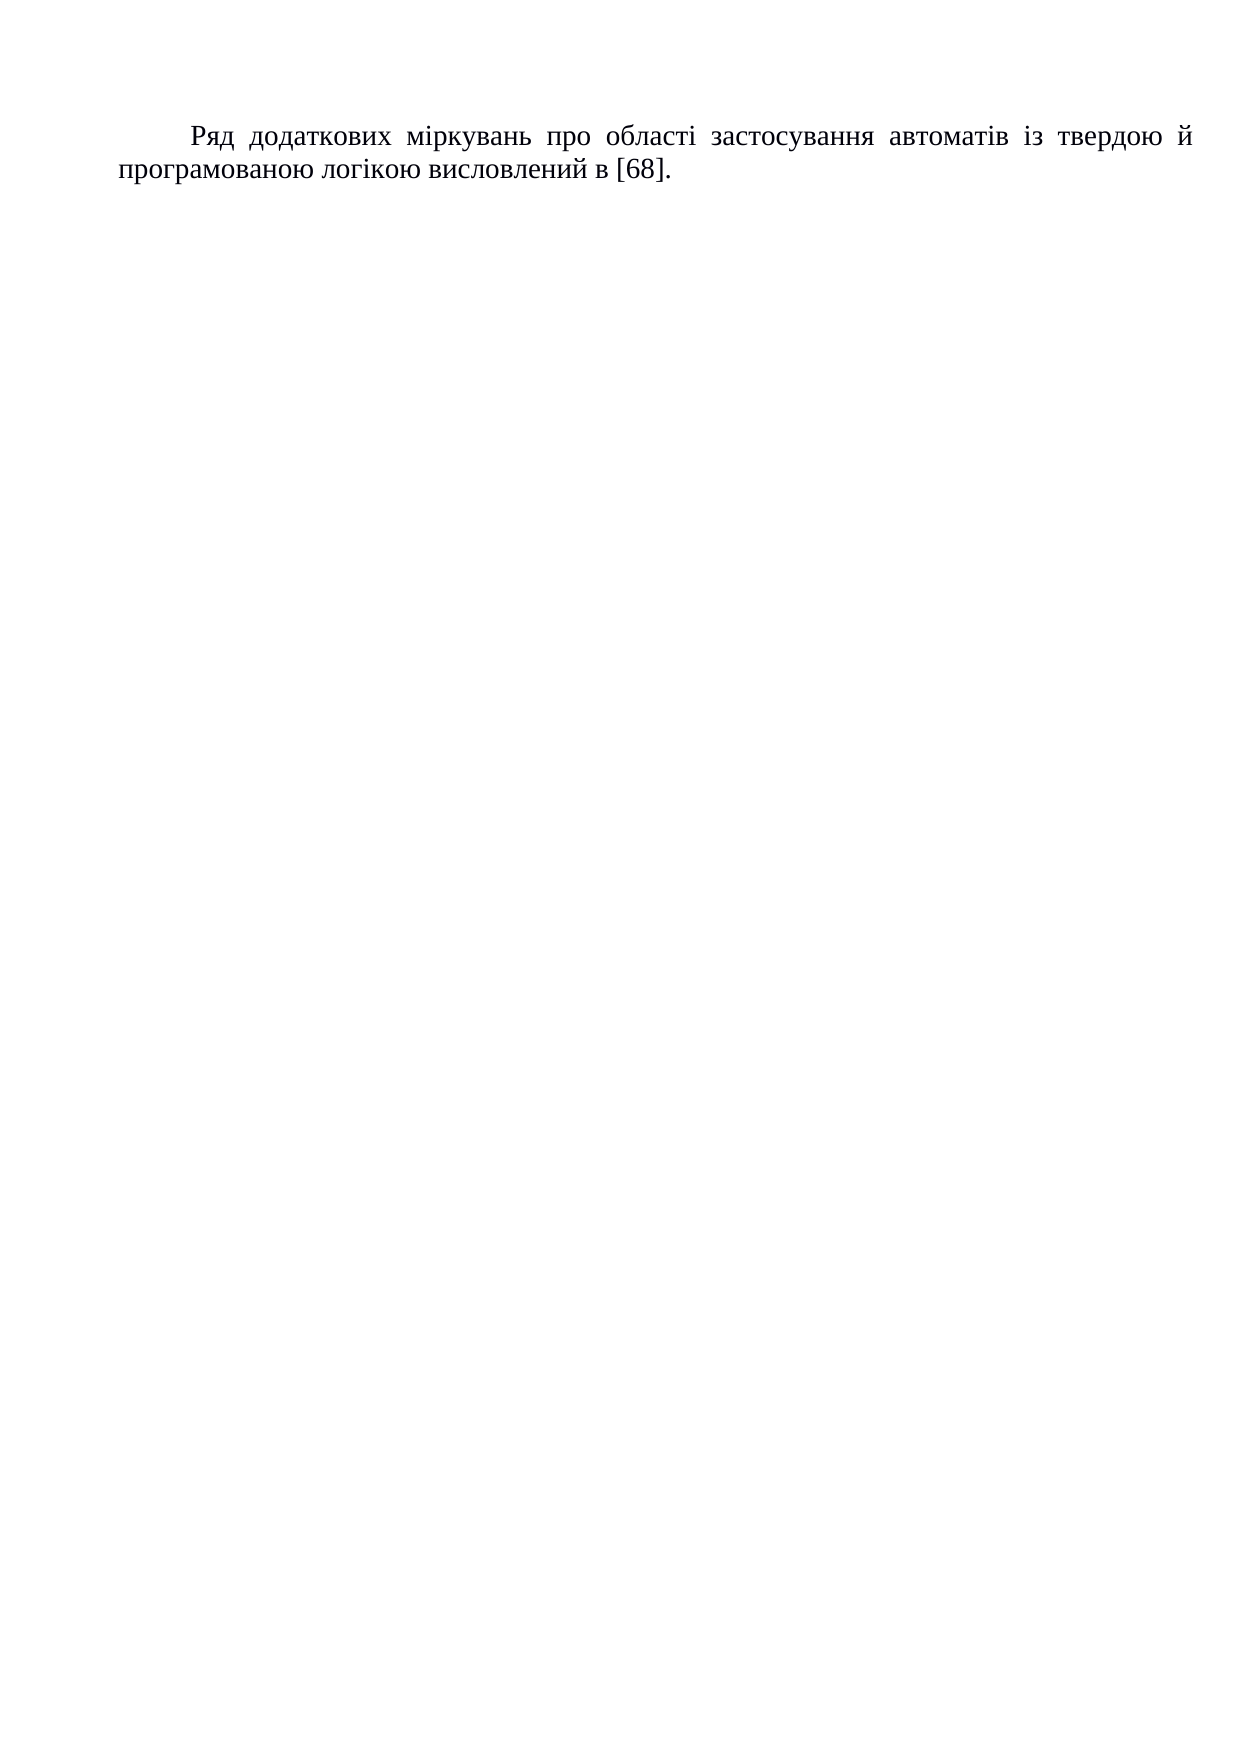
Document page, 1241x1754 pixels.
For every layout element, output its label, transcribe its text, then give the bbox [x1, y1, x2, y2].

text Ряд додаткових міркувань про області застосування автоматів із твердою й програмованою логікою висловлений в [68]. [118, 118, 1194, 185]
